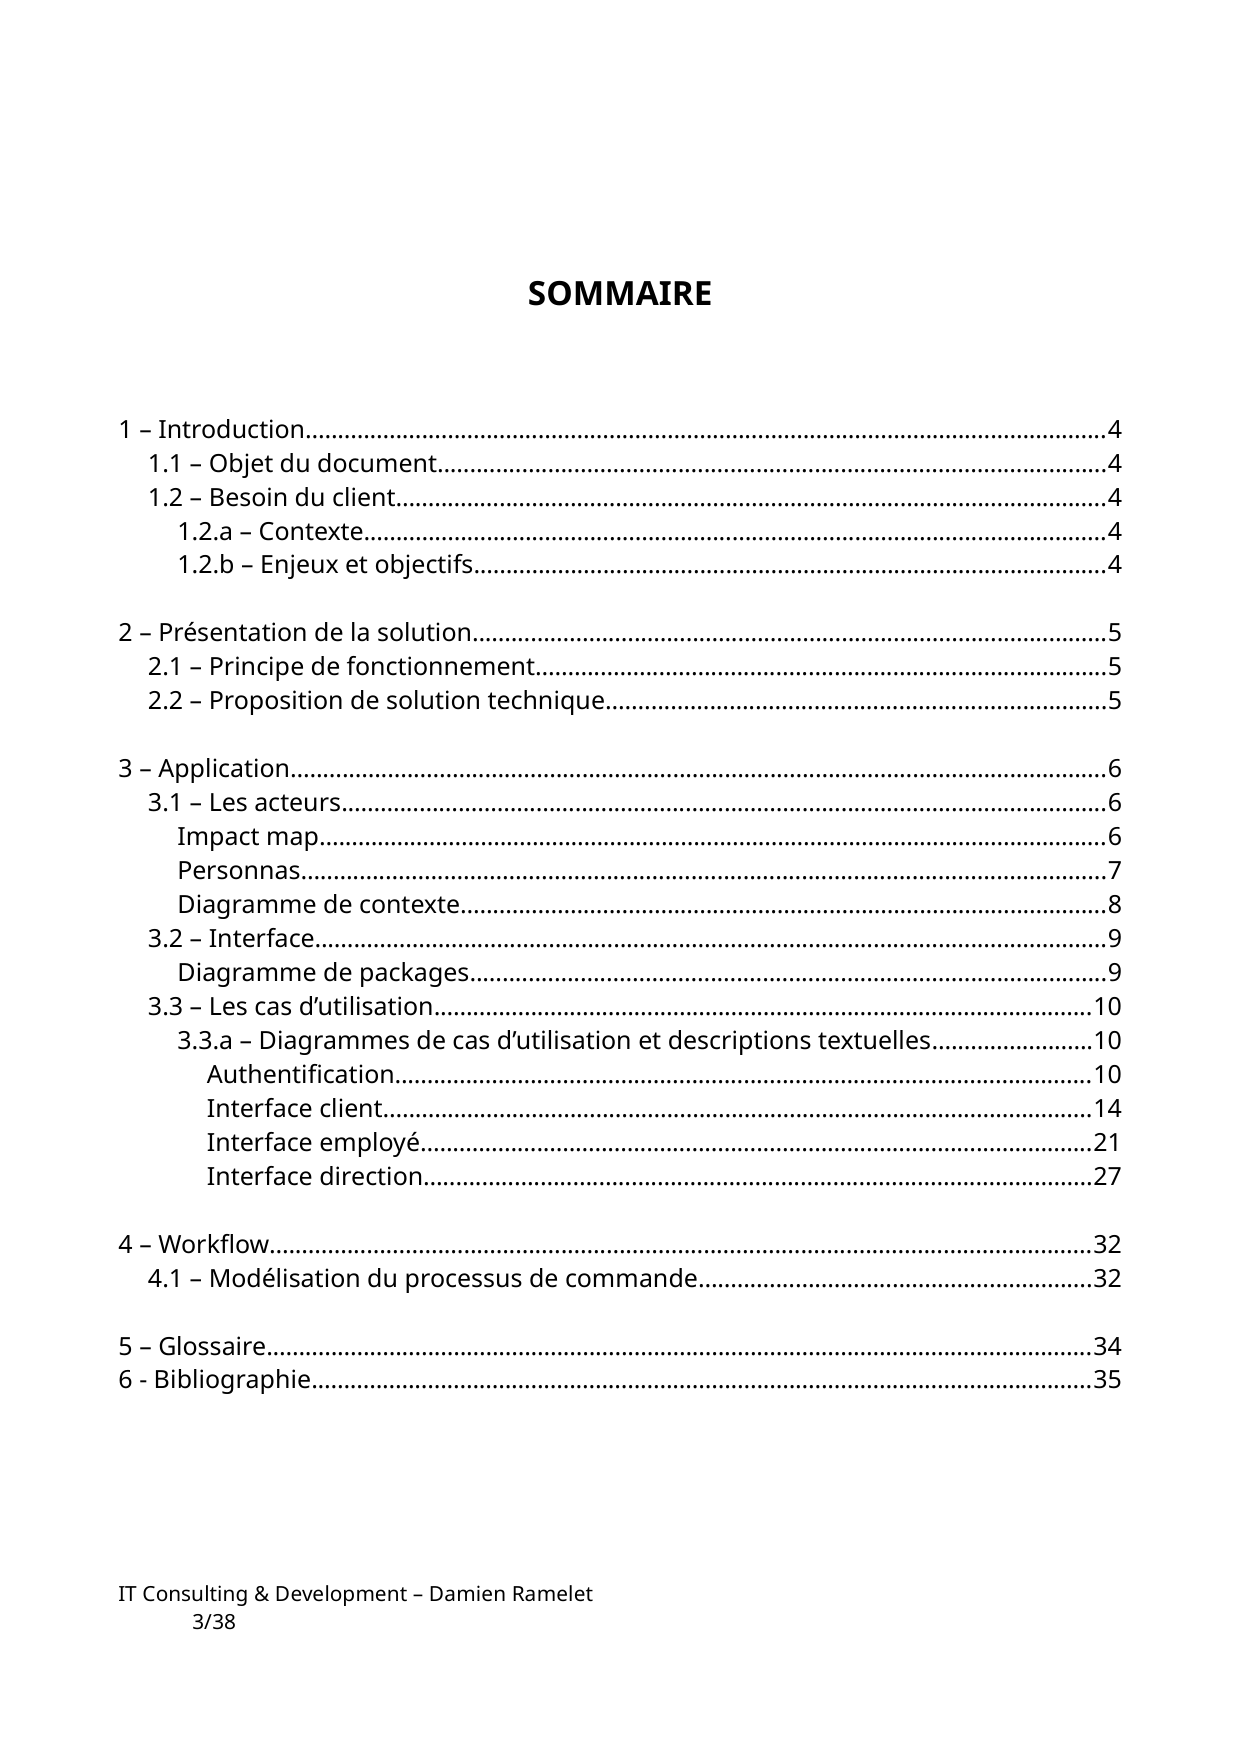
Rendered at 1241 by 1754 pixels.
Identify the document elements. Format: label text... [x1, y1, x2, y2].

text 3.3.a – Diagrammes de cas d’utilisation et descriptions textuelles 10 [177, 1023, 1122, 1057]
text Personnas 7 [177, 853, 1122, 887]
text 6 - Bibliographie 35 [118, 1362, 1122, 1396]
text 3 – Application 6 [118, 751, 1122, 785]
text 1.2.a – Contexte 4 [177, 513, 1122, 547]
text Interface direction 27 [207, 1159, 1122, 1193]
text 3.2 – Interface 9 [148, 921, 1122, 955]
text Authentification 10 [207, 1057, 1122, 1091]
text Interface client 14 [207, 1091, 1122, 1125]
text 2.2 – Proposition de solution technique 5 [148, 683, 1122, 717]
text Diagramme de contexte 8 [177, 887, 1122, 921]
text 4.1 – Modélisation du processus de commande 32 [148, 1261, 1122, 1294]
text 3.1 – Les acteurs 6 [148, 785, 1122, 819]
text 5 – Glossaire 34 [118, 1328, 1122, 1362]
text 1.1 – Objet du document 4 [148, 446, 1122, 479]
text Interface employé 21 [207, 1125, 1122, 1159]
text Impact map 6 [177, 819, 1122, 853]
text Diagramme de packages 9 [177, 955, 1122, 989]
subtitle SOMMAIRE [118, 269, 1122, 316]
text 1.2 – Besoin du client 4 [148, 479, 1122, 513]
text 4 – Workflow 32 [118, 1227, 1122, 1261]
text 1.2.b – Enjeux et objectifs 4 [177, 547, 1122, 581]
text 2.1 – Principe de fonctionnement 5 [148, 649, 1122, 683]
text 1 – Introduction 4 [118, 412, 1122, 446]
text 3.3 – Les cas d’utilisation 10 [148, 989, 1122, 1023]
text 2 – Présentation de la solution 5 [118, 615, 1122, 649]
